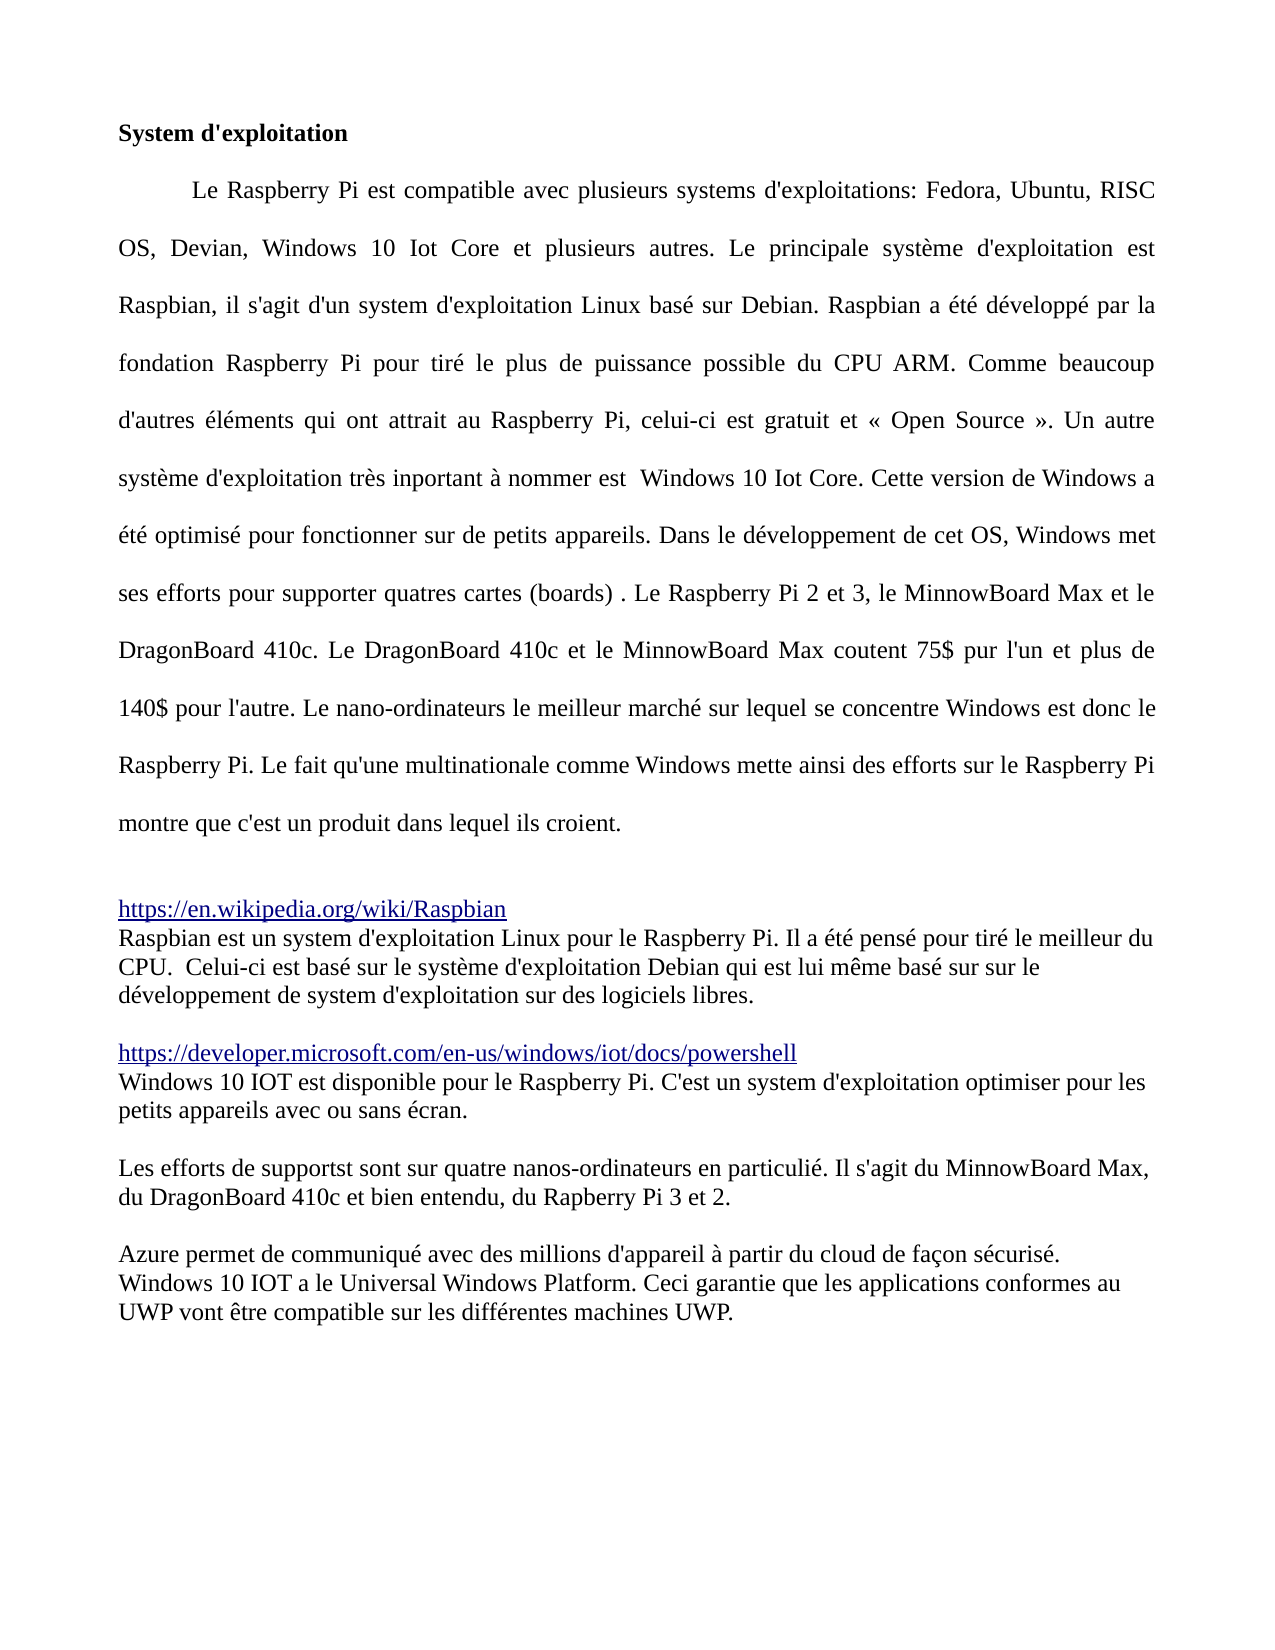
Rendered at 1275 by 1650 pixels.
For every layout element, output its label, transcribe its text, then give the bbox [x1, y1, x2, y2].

text System d'exploitation [118, 118, 1157, 147]
text https://en.wikipedia.org/wiki/Raspbian [118, 894, 1157, 923]
text Windows 10 IOT a le Universal Windows Platform. Ceci garantie que les applications conformes au UWP vont être compatible sur les différentes machines UWP. [118, 1268, 1157, 1326]
text Windows 10 IOT est disponible pour le Raspberry Pi. C'est un system d'exploitation optimiser pour les petits appareils avec ou sans écran. [118, 1067, 1157, 1124]
text Le Raspberry Pi est compatible avec plusieurs systems d'exploitations: Fedora, Ubuntu, RISC OS, Devian, Windows 10 Iot Core et plusieurs autres. Le principale système d'exploitation est Raspbian, il s'agit d'un system d'exploitation Linux basé sur Debian. Raspbian a été développé par la fondation Raspberry Pi pour tiré le plus de puissance possible du CPU ARM. Comme beaucoup d'autres éléments qui ont attrait au Raspberry Pi, celui-ci est gratuit et « Open Source ». Un autre système d'exploitation très inportant à nommer est Windows 10 Iot Core. Cette version de Windows a été optimisé pour fonctionner sur de petits appareils. Dans le développement de cet OS, Windows met ses efforts pour supporter quatres cartes (boards) . Le Raspberry Pi 2 et 3, le MinnowBoard Max et le DragonBoard 410c. Le DragonBoard 410c et le MinnowBoard Max coutent 75$ pur l'un et plus de 140$ pour l'autre. Le nano-ordinateurs le meilleur marché sur lequel se concentre Windows est donc le Raspberry Pi. Le fait qu'une multinationale comme Windows mette ainsi des efforts sur le Raspberry Pi montre que c'est un produit dans lequel ils croient. [118, 176, 1157, 837]
text Azure permet de communiqué avec des millions d'appareil à partir du cloud de façon sécurisé. [118, 1239, 1157, 1268]
text Raspbian est un system d'exploitation Linux pour le Raspberry Pi. Il a été pensé pour tiré le meilleur du CPU. Celui-ci est basé sur le système d'exploitation Debian qui est lui même basé sur sur le développement de system d'exploitation sur des logiciels libres. [118, 923, 1157, 1009]
text https://developer.microsoft.com/en-us/windows/iot/docs/powershell [118, 1038, 1157, 1067]
text Les efforts de supportst sont sur quatre nanos-ordinateurs en particulié. Il s'agit du MinnowBoard Max, du DragonBoard 410c et bien entendu, du Rapberry Pi 3 et 2. [118, 1153, 1157, 1211]
